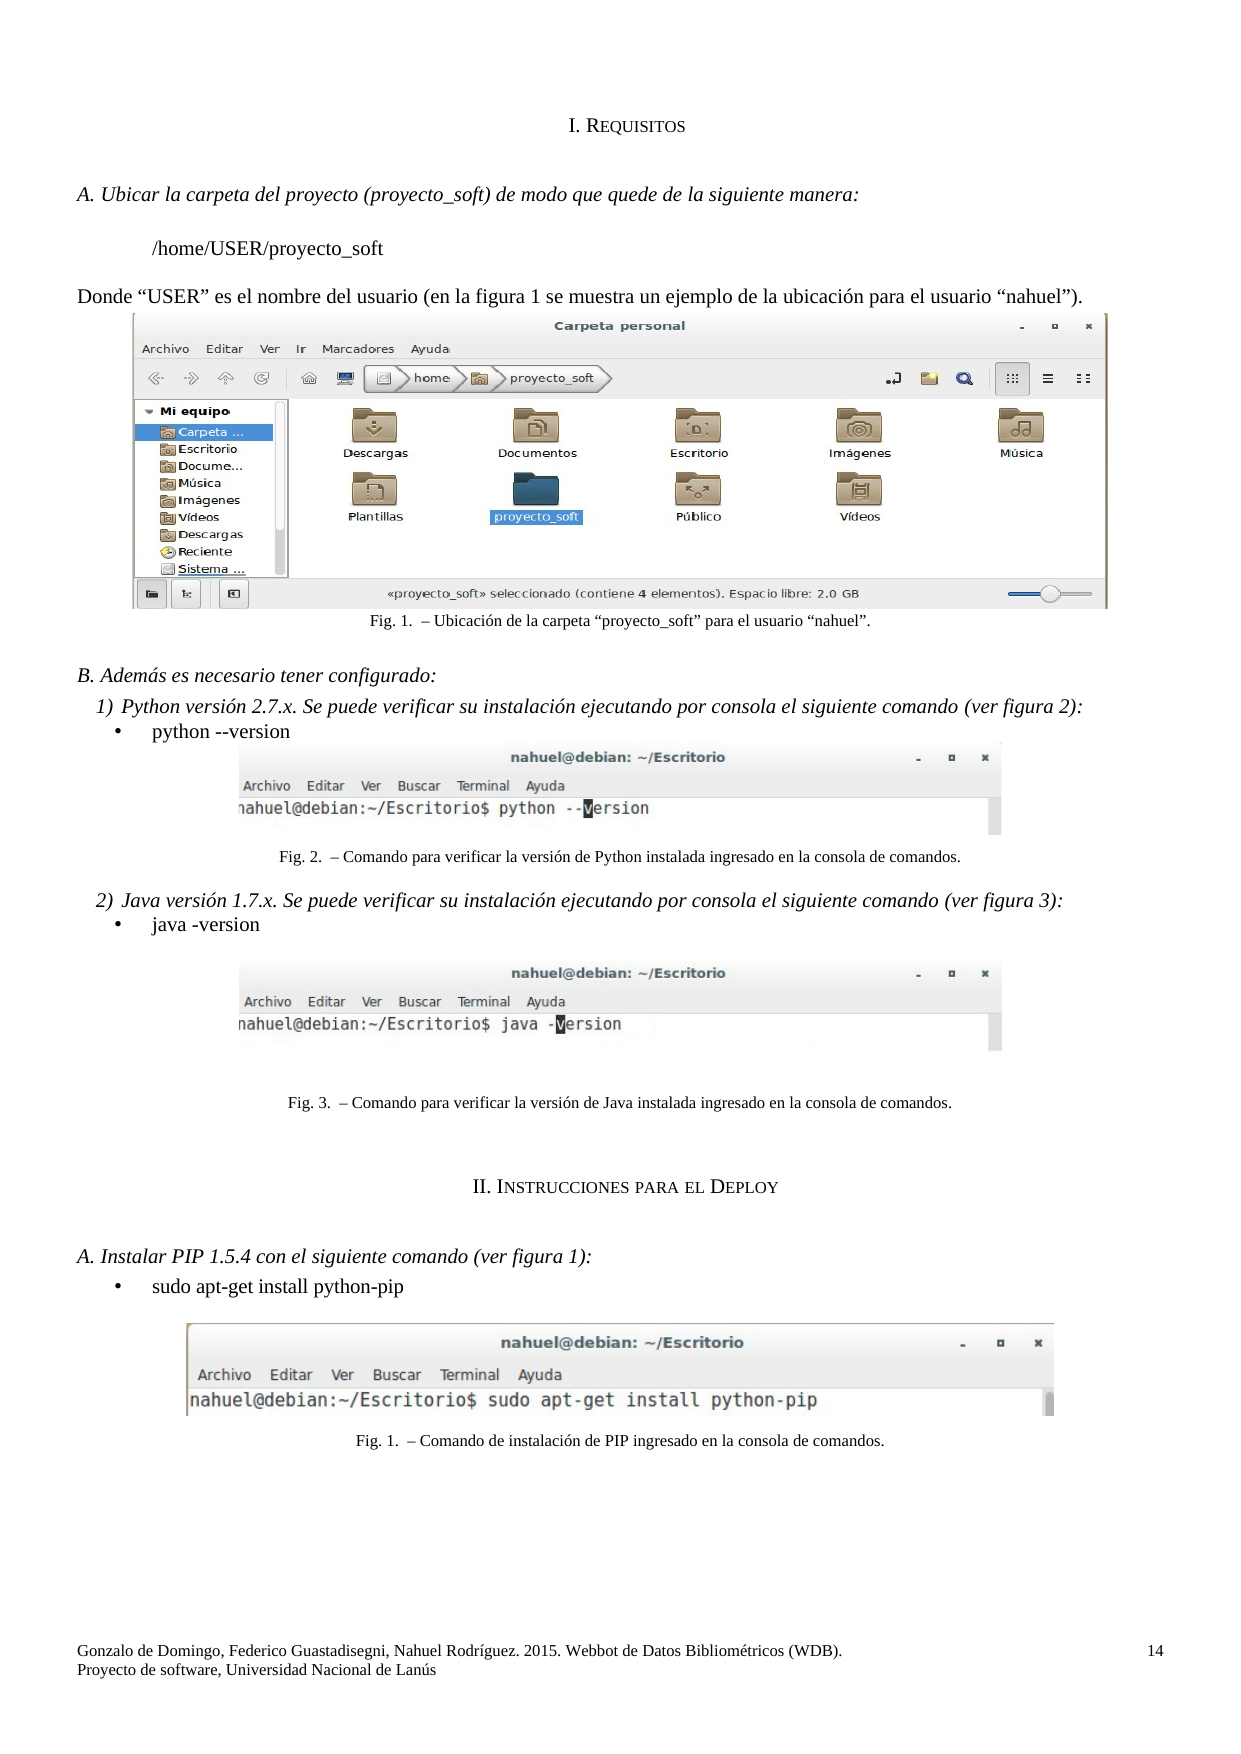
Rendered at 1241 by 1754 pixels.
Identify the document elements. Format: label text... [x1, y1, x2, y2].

list – Ubicación de la carpeta “proyecto_soft” para el usuario “nahuel”. [77, 611, 1163, 630]
list sudo apt-get install python-pip [114, 1274, 1163, 1298]
subtitle Python versión 2.7.x. Se puede verificar su instalación ejecutando por consola el siguiente comando (ver figura 2): [77, 694, 1163, 719]
list – Comando para verificar la versión de Java instalada ingresado en la consola de comandos. [77, 1093, 1163, 1112]
subtitle Además es necesario tener configurado: [77, 663, 1163, 687]
list python --version [114, 719, 1163, 743]
list java -version [114, 912, 1163, 936]
list – Comando para verificar la versión de Python instalada ingresado en la consola de comandos. [77, 847, 1163, 866]
picture [238, 742, 1002, 835]
subtitle Requisitos [77, 112, 1163, 137]
text Donde “USER” es el nombre del usuario (en la figura 1 se muestra un ejemplo de la ubicación para el usuario “nahuel”). [77, 284, 1163, 308]
subtitle Ubicar la carpeta del proyecto (proyecto_soft) de modo que quede de la siguiente manera: [77, 181, 1163, 206]
picture [132, 313, 1108, 609]
picture [186, 1323, 1054, 1416]
subtitle Java versión 1.7.x. Se puede verificar su instalación ejecutando por consola el siguiente comando (ver figura 3): [77, 887, 1163, 912]
picture [237, 961, 1003, 1074]
list – Comando de instalación de PIP ingresado en la consola de comandos. [77, 1431, 1163, 1450]
text /home/USER/proyecto_soft [77, 236, 1163, 260]
subtitle Instalar PIP 1.5.4 con el siguiente comando (ver figura 1): [77, 1244, 1163, 1268]
subtitle Instrucciones para el Deploy [77, 1174, 1163, 1198]
